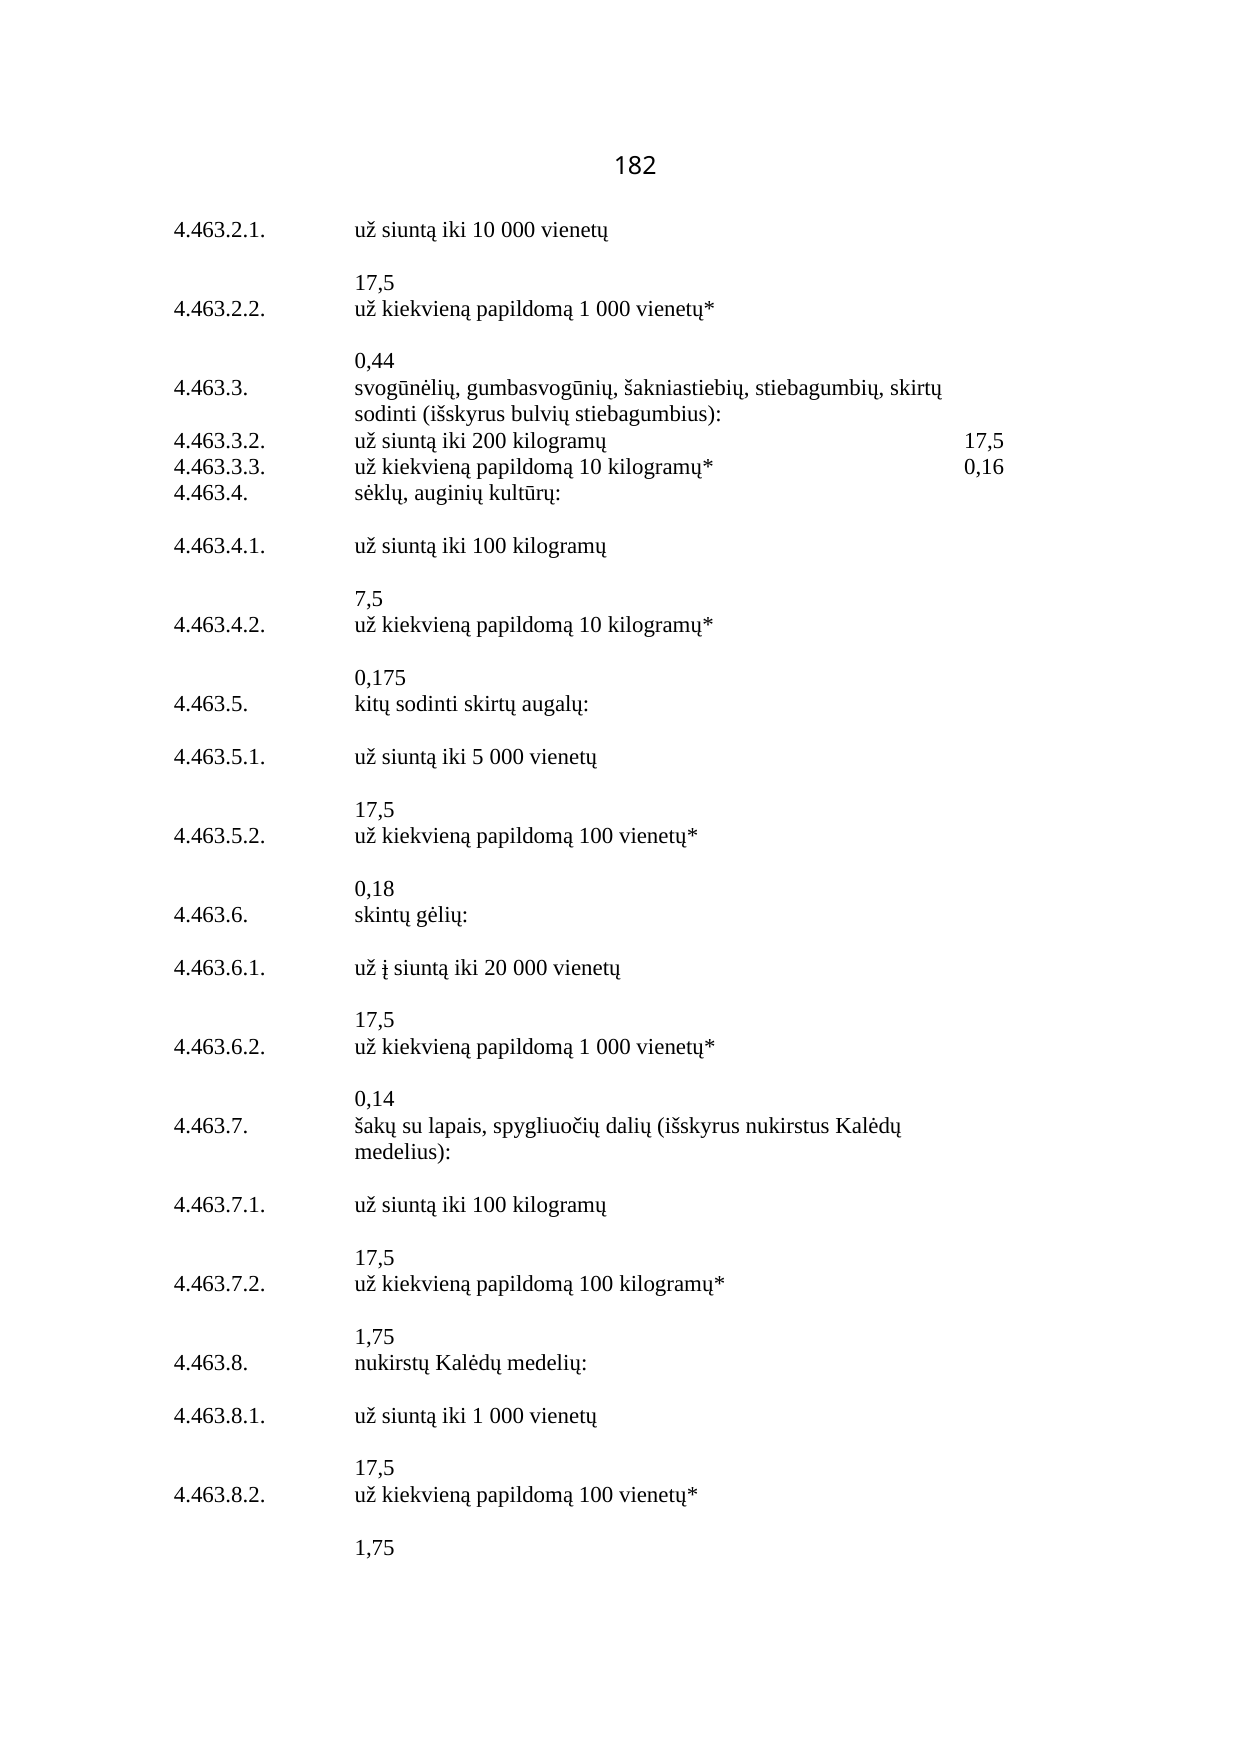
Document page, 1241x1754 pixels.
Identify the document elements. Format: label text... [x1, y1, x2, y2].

text 4.463.8.1. už siuntą iki 1 000 vienetų 17,5 [174, 1402, 1004, 1481]
text 4.463.4.2. už kiekvieną papildomą 10 kilogramų* 0,175 [174, 611, 1004, 690]
text 4.463.6.2. už kiekvieną papildomą 1 000 vienetų* 0,14 [174, 1033, 1004, 1112]
text 4.463.7.1. už siuntą iki 100 kilogramų 17,5 [174, 1191, 1004, 1270]
text 4.463.8. nukirstų Kalėdų medelių: [174, 1349, 1004, 1402]
text 4.463.2.1. už siuntą iki 10 000 vienetų 17,5 [174, 216, 1004, 295]
text 4.463.7.2. už kiekvieną papildomą 100 kilogramų* 1,75 [174, 1270, 1004, 1349]
text 4.463.6. skintų gėlių: [174, 901, 1004, 954]
text 4.463.3.3. už kiekvieną papildomą 10 kilogramų* 0,16 [174, 453, 1004, 479]
text 4.463.3. svogūnėlių, gumbasvogūnių, šakniastiebių, stiebagumbių, skirtų sodinti (išskyrus bulvių stiebagumbius): [174, 374, 1004, 427]
text 4.463.5.1. už siuntą iki 5 000 vienetų 17,5 [174, 743, 1004, 822]
text 4.463.3.2. už siuntą iki 200 kilogramų 17,5 [174, 427, 1004, 453]
text 4.463.5.2. už kiekvieną papildomą 100 vienetų* 0,18 [174, 822, 1004, 901]
text 4.463.4. sėklų, auginių kultūrų: [174, 479, 1004, 532]
text 4.463.5. kitų sodinti skirtų augalų: [174, 690, 1004, 743]
text 4.463.8.2. už kiekvieną papildomą 100 vienetų* 1,75 [174, 1481, 1004, 1560]
text 4.463.4.1. už siuntą iki 100 kilogramų 7,5 [174, 532, 1004, 611]
text 4.463.6.1. už į siuntą iki 20 000 vienetų 17,5 [174, 954, 1004, 1033]
text 4.463.2.2. už kiekvieną papildomą 1 000 vienetų* 0,44 [174, 295, 1004, 374]
text 4.463.7. šakų su lapais, spygliuočių dalių (išskyrus nukirstus Kalėdų medelius): [174, 1112, 1004, 1191]
